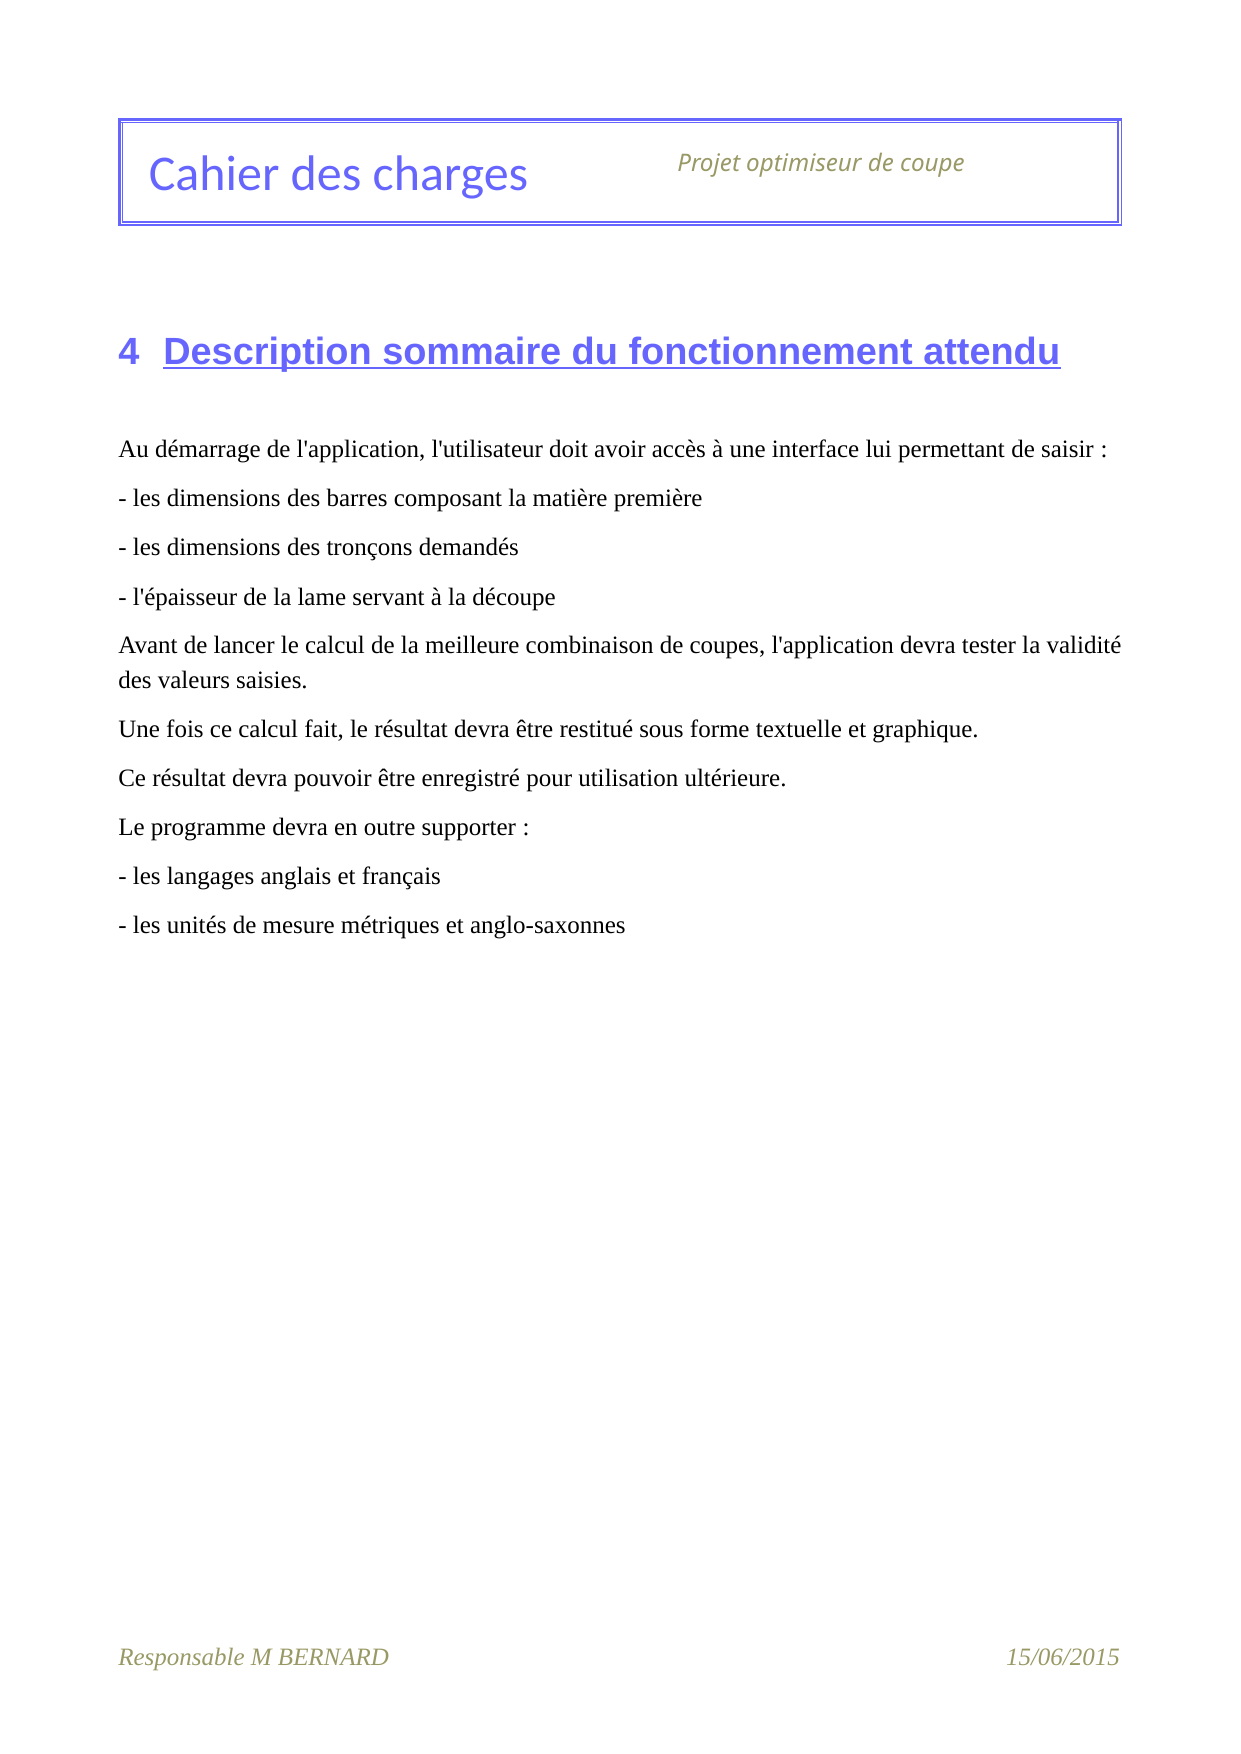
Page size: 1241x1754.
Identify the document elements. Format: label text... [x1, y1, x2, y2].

text Une fois ce calcul fait, le résultat devra être restitué sous forme textuelle et graphique. [118, 714, 1122, 743]
text Avant de lancer le calcul de la meilleure combinaison de coupes, l'application devra tester la validité des valeurs saisies. [118, 631, 1122, 694]
text - les langages anglais et français [118, 861, 1122, 890]
text Le programme devra en outre supporter : [118, 812, 1122, 841]
subtitle Description sommaire du fonctionnement attendu [118, 329, 1122, 373]
text Au démarrage de l'application, l'utilisateur doit avoir accès à une interface lui permettant de saisir : [118, 434, 1122, 463]
text - les unités de mesure métriques et anglo-saxonnes [118, 910, 1122, 939]
text - les dimensions des tronçons demandés [118, 532, 1122, 561]
text Ce résultat devra pouvoir être enregistré pour utilisation ultérieure. [118, 763, 1122, 792]
text - l'épaisseur de la lame servant à la découpe [118, 582, 1122, 610]
text - les dimensions des barres composant la matière première [118, 483, 1122, 512]
